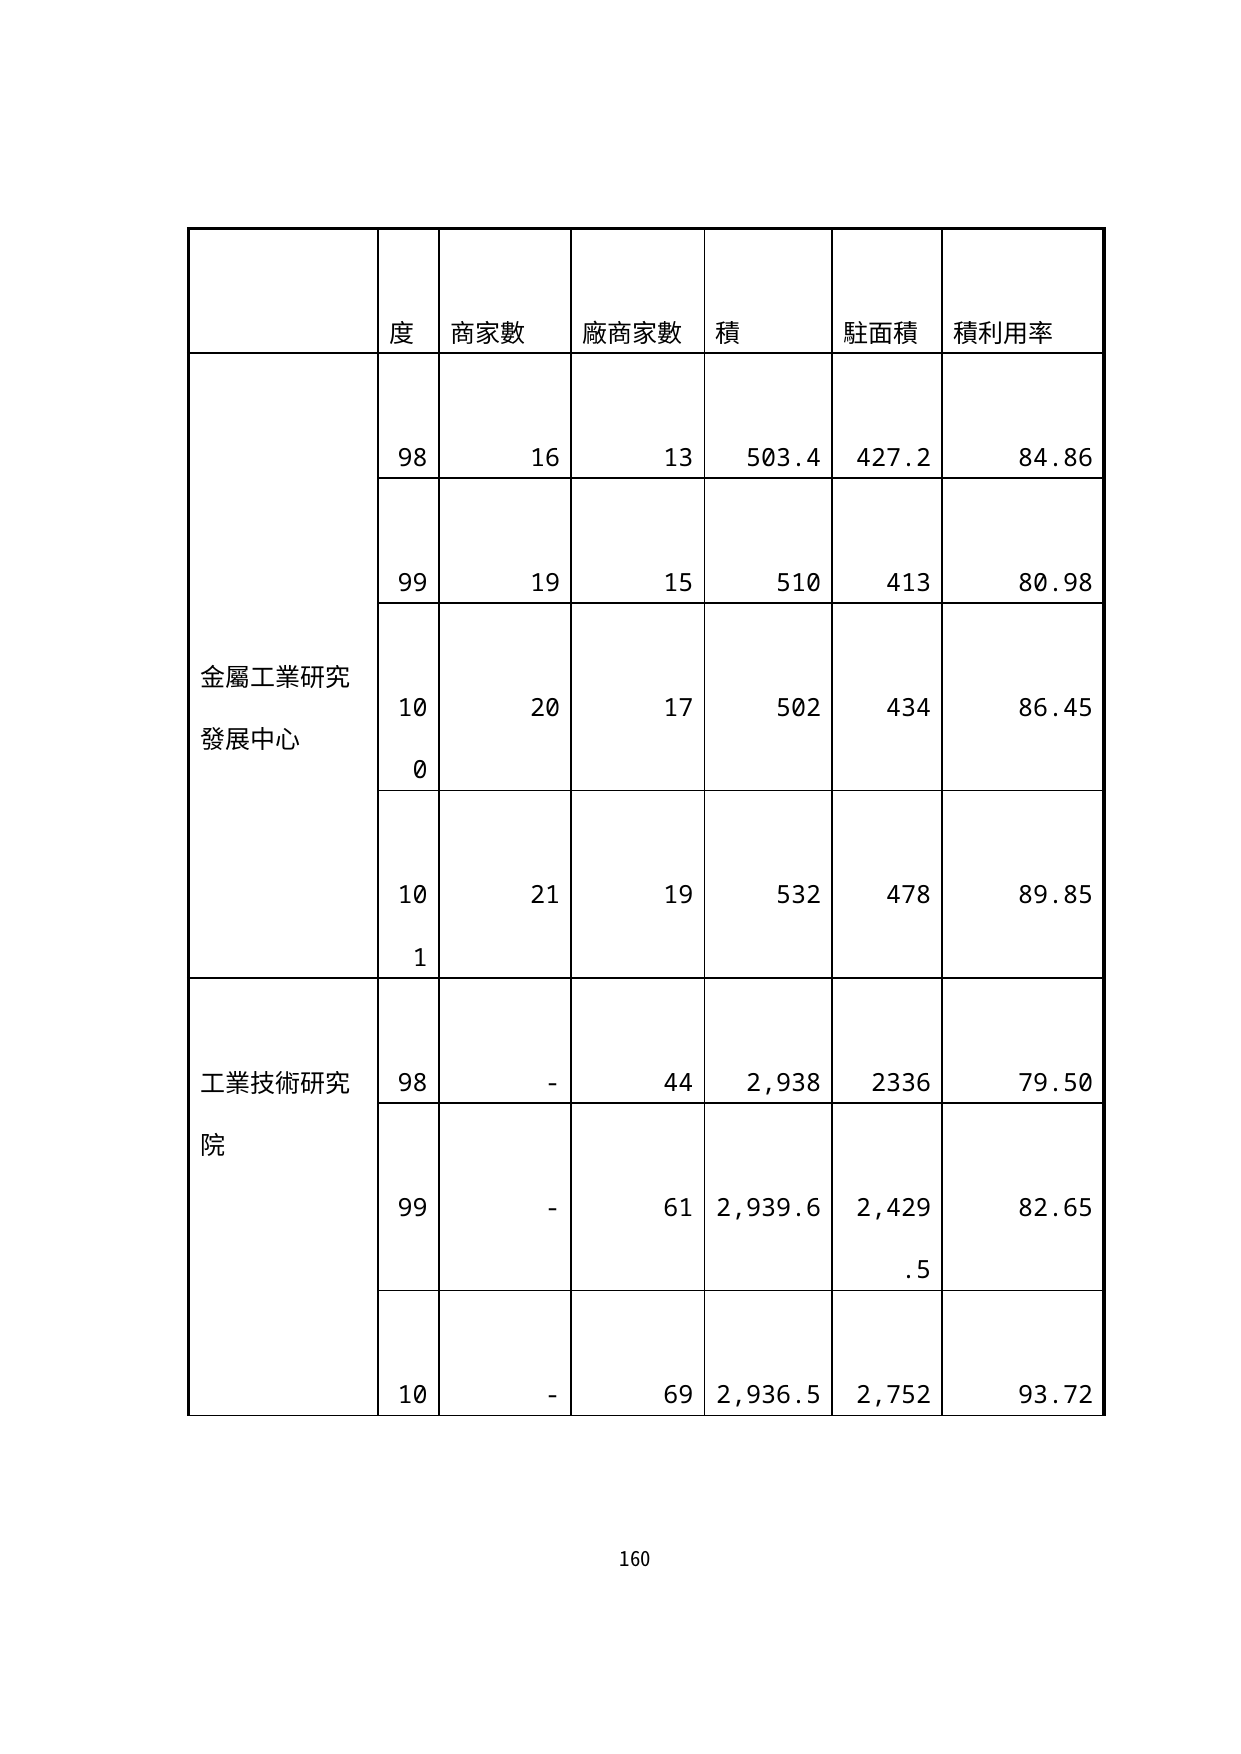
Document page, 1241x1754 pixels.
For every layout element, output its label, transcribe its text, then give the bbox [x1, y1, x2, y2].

table_cell 61 [572, 1104, 704, 1290]
table_cell 434 [833, 604, 941, 790]
table_cell 510 [705, 479, 831, 602]
table_cell - [440, 979, 570, 1102]
table_cell 99 [379, 479, 438, 602]
table_cell 2,939.6 [705, 1104, 831, 1290]
table_header 度 [379, 230, 438, 352]
table_cell 100 [379, 604, 438, 790]
table_cell 101 [379, 791, 438, 977]
table_header [190, 230, 377, 352]
table_cell 19 [440, 479, 570, 602]
table_cell 532 [705, 791, 831, 977]
table_cell 17 [572, 604, 704, 790]
table_cell - [440, 1291, 570, 1415]
table_cell 502 [705, 604, 831, 790]
table_cell 93.72 [943, 1291, 1102, 1415]
table_cell 427.2 [833, 354, 941, 477]
table_cell - [440, 1104, 570, 1290]
table_cell 金屬工業研究發展中心 [190, 354, 377, 977]
table_cell 44 [572, 979, 704, 1102]
table_cell 10 [379, 1291, 438, 1415]
table_cell 69 [572, 1291, 704, 1415]
table_header 積利用率 [943, 230, 1102, 352]
table_cell 98 [379, 979, 438, 1102]
table_cell 98 [379, 354, 438, 477]
table_cell 413 [833, 479, 941, 602]
table_cell 79.50 [943, 979, 1102, 1102]
table_cell 2336 [833, 979, 941, 1102]
table_cell 80.98 [943, 479, 1102, 602]
table_cell 20 [440, 604, 570, 790]
table_cell 15 [572, 479, 704, 602]
table_cell 工業技術研究院 [190, 979, 377, 1415]
table_cell 478 [833, 791, 941, 977]
table_cell 84.86 [943, 354, 1102, 477]
table_cell 82.65 [943, 1104, 1102, 1290]
table_header 廠商家數 [572, 230, 704, 352]
table_cell 16 [440, 354, 570, 477]
table_cell 21 [440, 791, 570, 977]
table_cell 89.85 [943, 791, 1102, 977]
table_cell 2,938 [705, 979, 831, 1102]
table_cell 13 [572, 354, 704, 477]
table_header 積 [705, 230, 831, 352]
table_cell 2,936.5 [705, 1291, 831, 1415]
table_cell 19 [572, 791, 704, 977]
table_cell 2,429.5 [833, 1104, 941, 1290]
table_header 商家數 [440, 230, 570, 352]
table_header 駐面積 [833, 230, 941, 352]
table_cell 86.45 [943, 604, 1102, 790]
table_cell 2,752 [833, 1291, 941, 1415]
table_cell 99 [379, 1104, 438, 1290]
table_cell 503.4 [705, 354, 831, 477]
